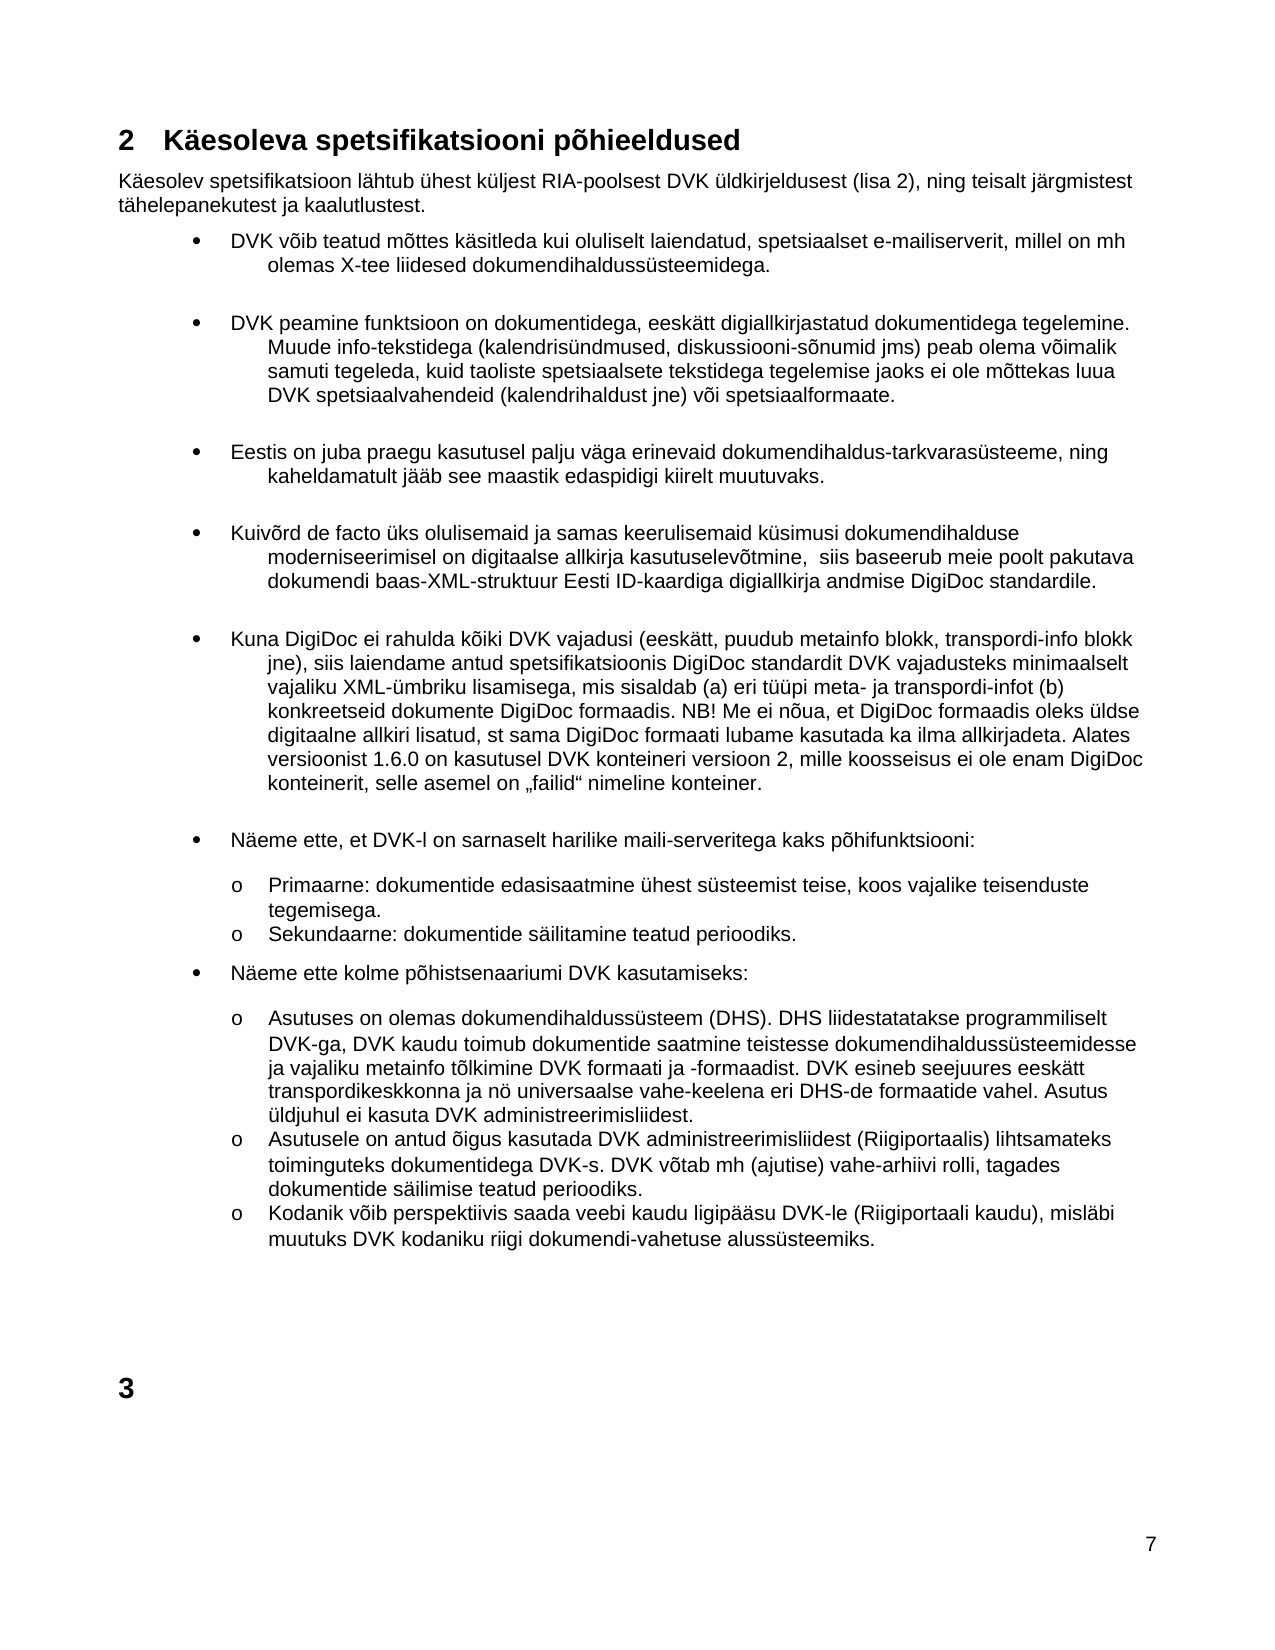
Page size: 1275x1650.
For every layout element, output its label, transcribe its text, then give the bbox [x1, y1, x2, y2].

list Asutusele on antud õigus kasutada DVK administreerimisliidest (Riigiportaalis) lihtsamateks toiminguteks dokumentidega DVK-s. DVK võtab mh (ajutise) vahe-arhiivi rolli, tagades dokumentide säilimise teatud perioodiks. [231, 1127, 1157, 1201]
list DVK võib teatud mõttes käsitleda kui oluliselt laiendatud, spetsiaalset e-mailiserverit, millel on mh olemas X-tee liidesed dokumendihaldussüsteemidega. [193, 229, 1157, 277]
list Eestis on juba praegu kasutusel palju väga erinevaid dokumendihaldus-tarkvarasüsteeme, ning kaheldamatult jääb see maastik edaspidigi kiirelt muutuvaks. [193, 440, 1157, 488]
list Sekundaarne: dokumentide säilitamine teatud perioodiks. [231, 922, 1157, 948]
list Näeme ette kolme põhistsenaariumi DVK kasutamiseks: [193, 961, 1157, 985]
text Käesolev spetsifikatsioon lähtub ühest küljest RIA-poolsest DVK üldkirjeldusest (lisa 2), ning teisalt järgmistest tähelepanekutest ja kaalutlustest. [118, 169, 1157, 217]
list Asutuses on olemas dokumendihaldussüsteem (DHS). DHS liidestatatakse programmiliselt DVK-ga, DVK kaudu toimub dokumentide saatmine teistesse dokumendihaldussüsteemidesse ja vajaliku metainfo tõlkimine DVK formaati ja -formaadist. DVK esineb seejuures eeskätt transpordikeskkonna ja nö universaalse vahe-keelena eri DHS-de formaatide vahel. Asutus üldjuhul ei kasuta DVK administreerimisliidest. [231, 1006, 1157, 1127]
subtitle Käesoleva spetsifikatsiooni põhieeldused [118, 123, 1157, 156]
list Primaarne: dokumentide edasisaatmine ühest süsteemist teise, koos vajalike teisenduste tegemisega. [231, 872, 1157, 922]
list Kuna DigiDoc ei rahulda kõiki DVK vajadusi (eeskätt, puudub metainfo blokk, transpordi-info blokk jne), siis laiendame antud spetsifikatsioonis DigiDoc standardit DVK vajadusteks minimaalselt vajaliku XML-ümbriku lisamisega, mis sisaldab (a) eri tüüpi meta- ja transpordi-infot (b) konkreetseid dokumente DigiDoc formaadis. NB! Me ei nõua, et DigiDoc formaadis oleks üldse digitaalne allkiri lisatud, st sama DigiDoc formaati lubame kasutada ka ilma allkirjadeta. Alates versioonist 1.6.0 on kasutusel DVK konteineri versioon 2, mille koosseisus ei ole enam DigiDoc konteinerit, selle asemel on „failid“ nimeline konteiner. [193, 626, 1157, 794]
list Kuivõrd de facto üks olulisemaid ja samas keerulisemaid küsimusi dokumendihalduse moderniseerimisel on digitaalse allkirja kasutuselevõtmine, siis baseerub meie poolt pakutava dokumendi baas-XML-struktuur Eesti ID-kaardiga digiallkirja andmise DigiDoc standardile. [193, 521, 1157, 593]
list DVK peamine funktsioon on dokumentidega, eeskätt digiallkirjastatud dokumentidega tegelemine. Muude info-tekstidega (kalendrisündmused, diskussiooni-sõnumid jms) peab olema võimalik samuti tegeleda, kuid taoliste spetsiaalsete tekstidega tegelemise jaoks ei ole mõttekas luua DVK spetsiaalvahendeid (kalendrihaldust jne) või spetsiaalformaate. [193, 311, 1157, 406]
list Kodanik võib perspektiivis saada veebi kaudu ligipääsu DVK-le (Riigiportaali kaudu), misläbi muutuks DVK kodaniku riigi dokumendi-vahetuse alussüsteemiks. [231, 1201, 1157, 1251]
list Näeme ette, et DVK-l on sarnaselt harilike maili-serveritega kaks põhifunktsiooni: [193, 828, 1157, 852]
